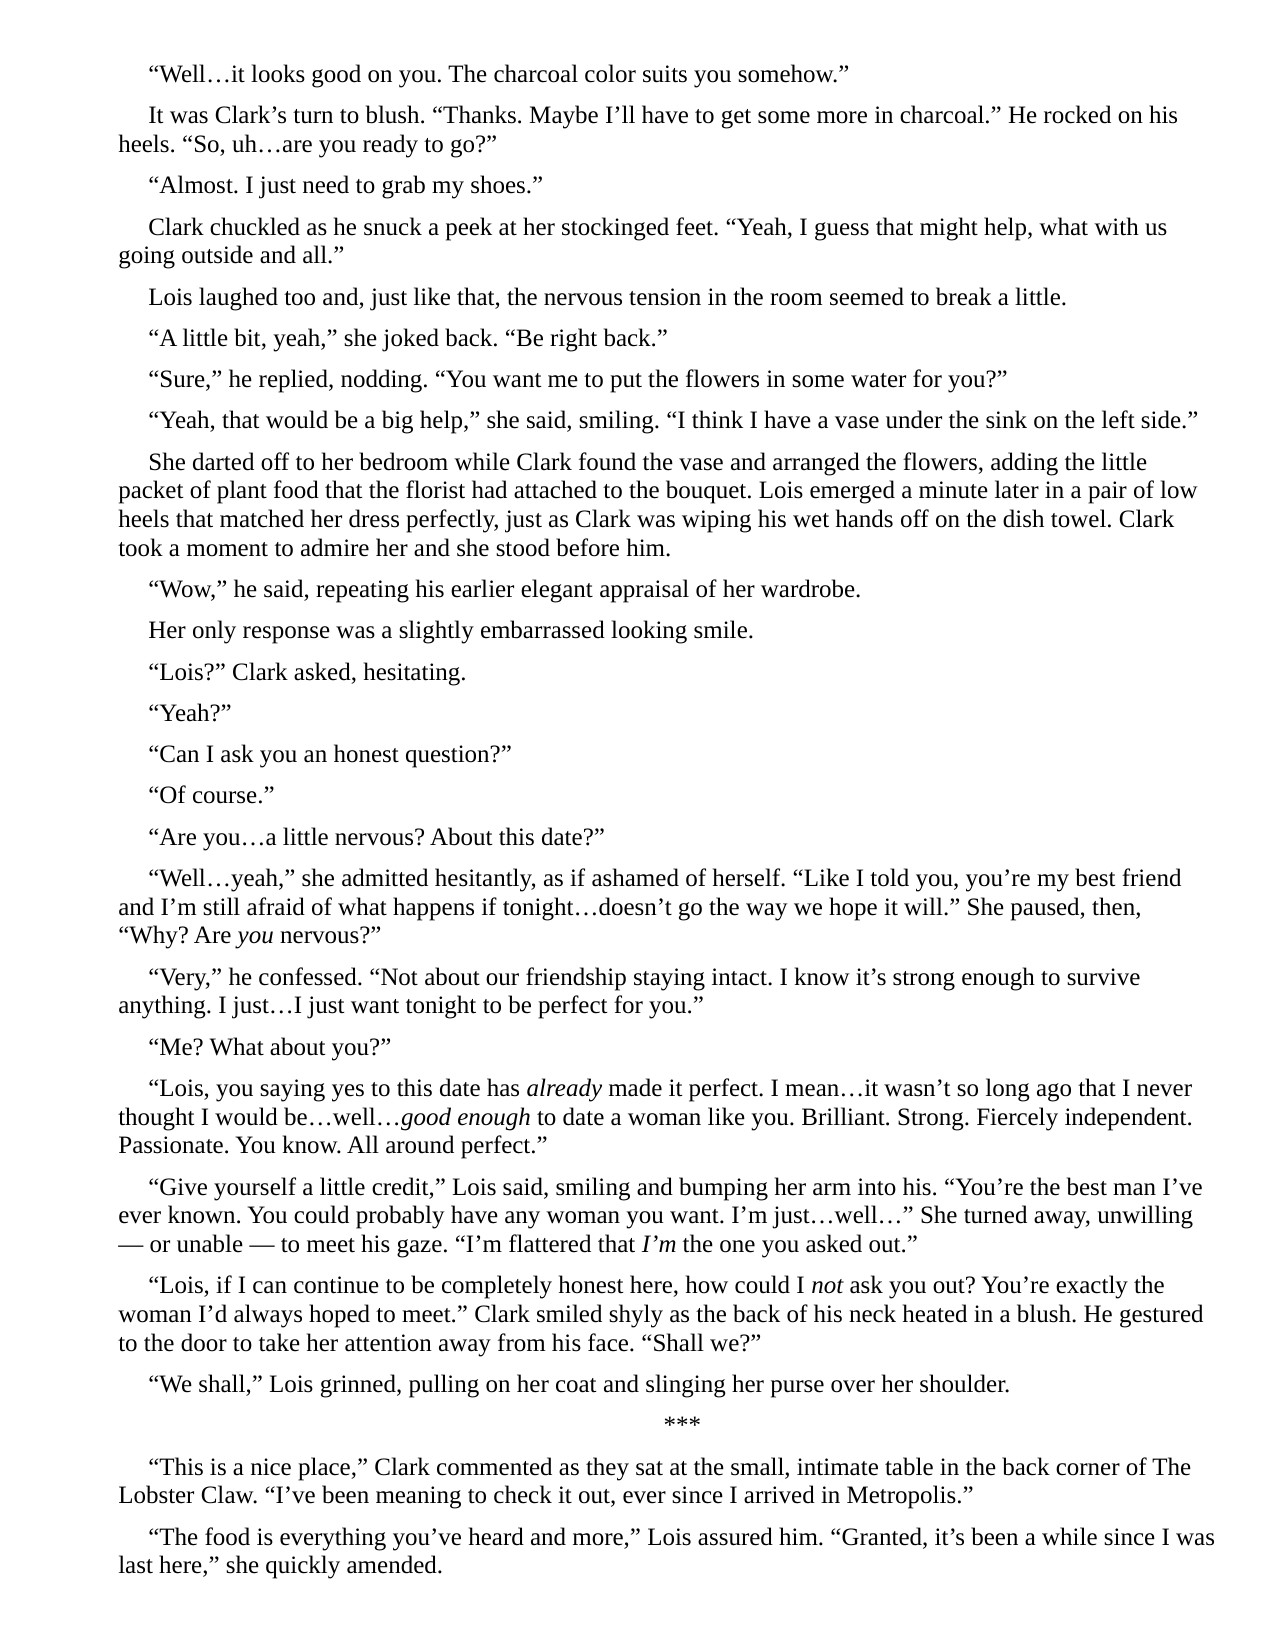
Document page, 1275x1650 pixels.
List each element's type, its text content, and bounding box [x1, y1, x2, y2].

text “Lois, you saying yes to this date has already made it perfect. I mean…it wasn’t so long ago that I never thought I would be…well…good enough to date a woman like you. Brilliant. Strong. Fiercely independent. Passionate. You know. All around perfect.” [118, 1073, 1216, 1159]
text “Well…it looks good on you. The charcoal color suits you somehow.” [118, 59, 1216, 88]
text “Yeah?” [118, 698, 1216, 727]
text Lois laughed too and, just like that, the nervous tension in the room seemed to break a little. [118, 282, 1216, 310]
text “Lois, if I can continue to be completely honest here, how could I not ask you out? You’re exactly the woman I’d always hoped to meet.” Clark smiled shyly as the back of his neck heated in a blush. He gestured to the door to take her attention away from his face. “Shall we?” [118, 1270, 1216, 1357]
text “Of course.” [118, 780, 1216, 809]
text “Well…yeah,” she admitted hesitantly, as if ashamed of herself. “Like I told you, you’re my best friend and I’m still afraid of what happens if tonight…doesn’t go the way we hope it will.” She paused, then, “Why? Are you nervous?” [118, 863, 1216, 949]
text “Wow,” he said, repeating his earlier elegant appraisal of her wardrobe. [118, 574, 1216, 603]
text “Lois?” Clark asked, hesitating. [118, 657, 1216, 685]
text She darted off to her bedroom while Clark found the vase and arranged the flowers, adding the little packet of plant food that the florist had attached to the bouquet. Lois emerged a minute later in a pair of low heels that matched her dress perfectly, just as Clark was wiping his wet hands off on the dish towel. Clark took a moment to admire her and she stood before him. [118, 447, 1216, 562]
text “Give yourself a little credit,” Lois said, smiling and bumping her arm into his. “You’re the best man I’ve ever known. You could probably have any woman you want. I’m just…well…” She turned away, unwilling — or unable — to meet his gaze. “I’m flattered that I’m the one you asked out.” [118, 1172, 1216, 1258]
text “Can I ask you an honest question?” [118, 739, 1216, 768]
text “Yeah, that would be a big help,” she said, smiling. “I think I have a vase under the sink on the left side.” [118, 405, 1216, 434]
text *** [118, 1410, 1216, 1439]
text “A little bit, yeah,” she joked back. “Be right back.” [118, 323, 1216, 352]
text “The food is everything you’ve heard and more,” Lois assured him. “Granted, it’s been a while since I was last here,” she quickly amended. [118, 1522, 1216, 1579]
text “Very,” he confessed. “Not about our friendship staying intact. I know it’s strong enough to survive anything. I just…I just want tonight to be perfect for you.” [118, 962, 1216, 1019]
text “We shall,” Lois grinned, pulling on her coat and slinging her purse over her shoulder. [118, 1369, 1216, 1398]
text “Sure,” he replied, nodding. “You want me to put the flowers in some water for you?” [118, 364, 1216, 393]
text “Almost. I just need to grab my shoes.” [118, 170, 1216, 199]
text “Me? What about you?” [118, 1032, 1216, 1060]
text “Are you…a little nervous? About this date?” [118, 822, 1216, 850]
text “This is a nice place,” Clark commented as they sat at the small, intimate table in the back corner of The Lobster Claw. “I’ve been meaning to check it out, ever since I arrived in Metropolis.” [118, 1452, 1216, 1509]
text Clark chuckled as he snuck a peek at her stockinged feet. “Yeah, I guess that might help, what with us going outside and all.” [118, 212, 1216, 269]
text Her only response was a slightly embarrassed looking smile. [118, 615, 1216, 644]
text It was Clark’s turn to blush. “Thanks. Maybe I’ll have to get some more in charcoal.” He rocked on his heels. “So, uh…are you ready to go?” [118, 100, 1216, 158]
